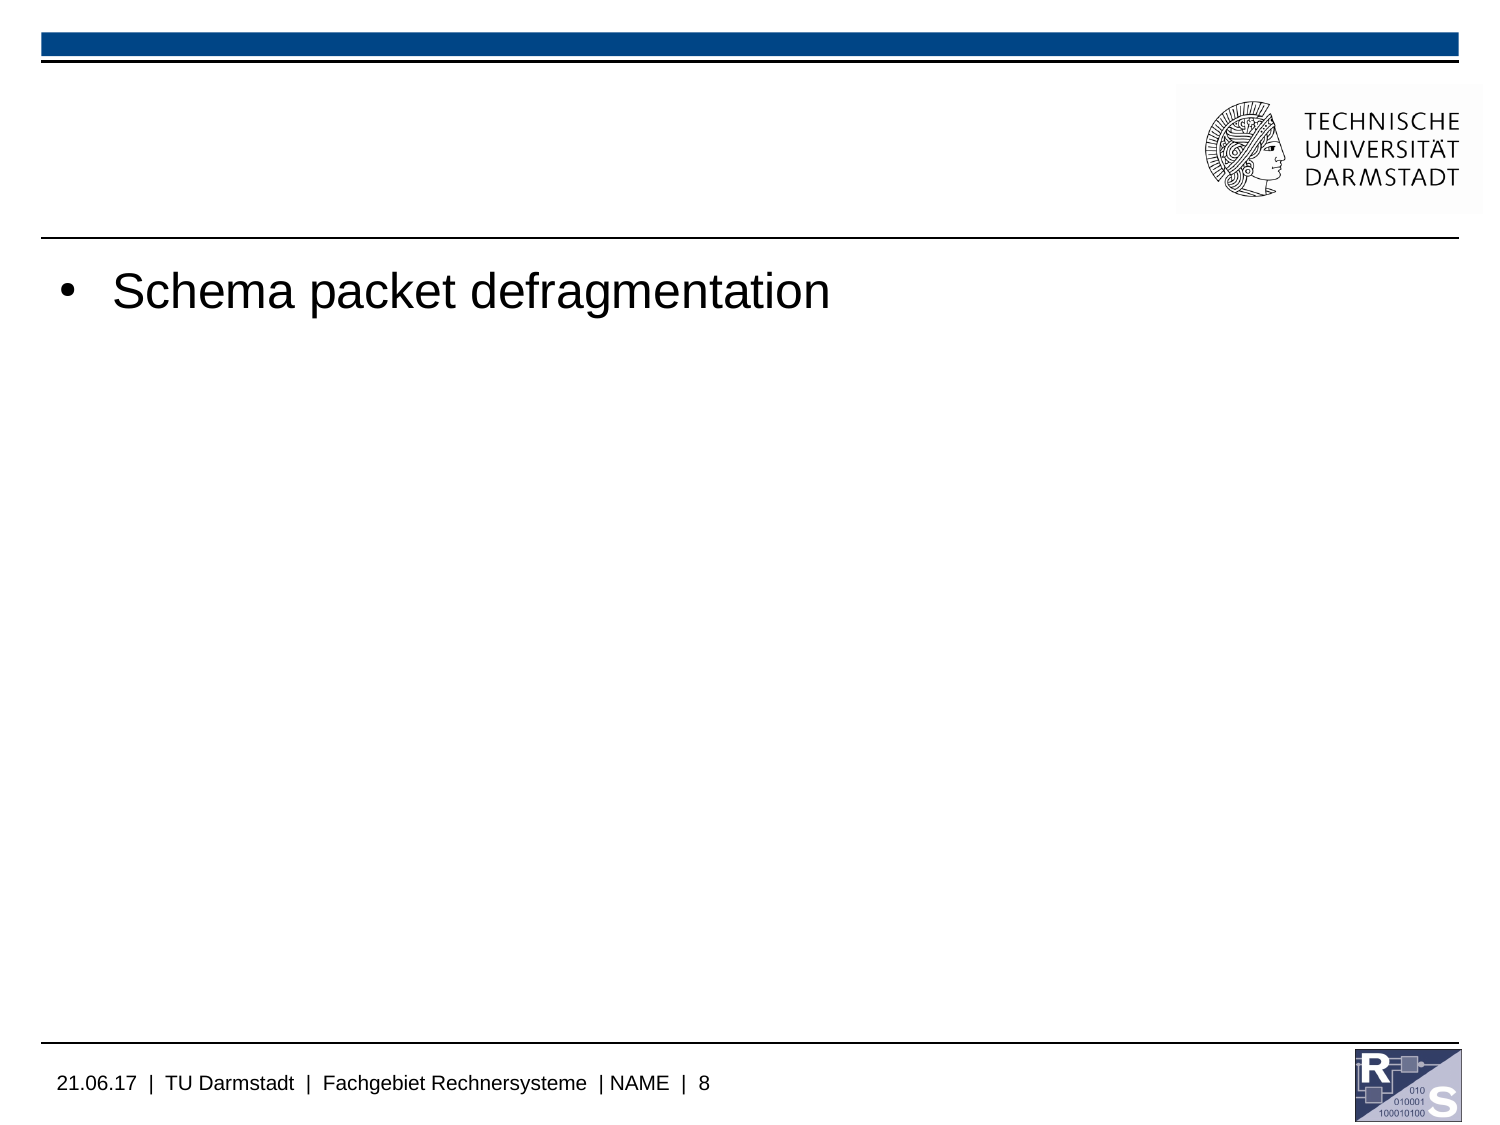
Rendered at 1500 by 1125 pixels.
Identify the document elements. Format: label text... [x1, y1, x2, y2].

picture [1355, 1049, 1462, 1122]
list Schema packet defragmentation [41, 263, 1455, 1032]
